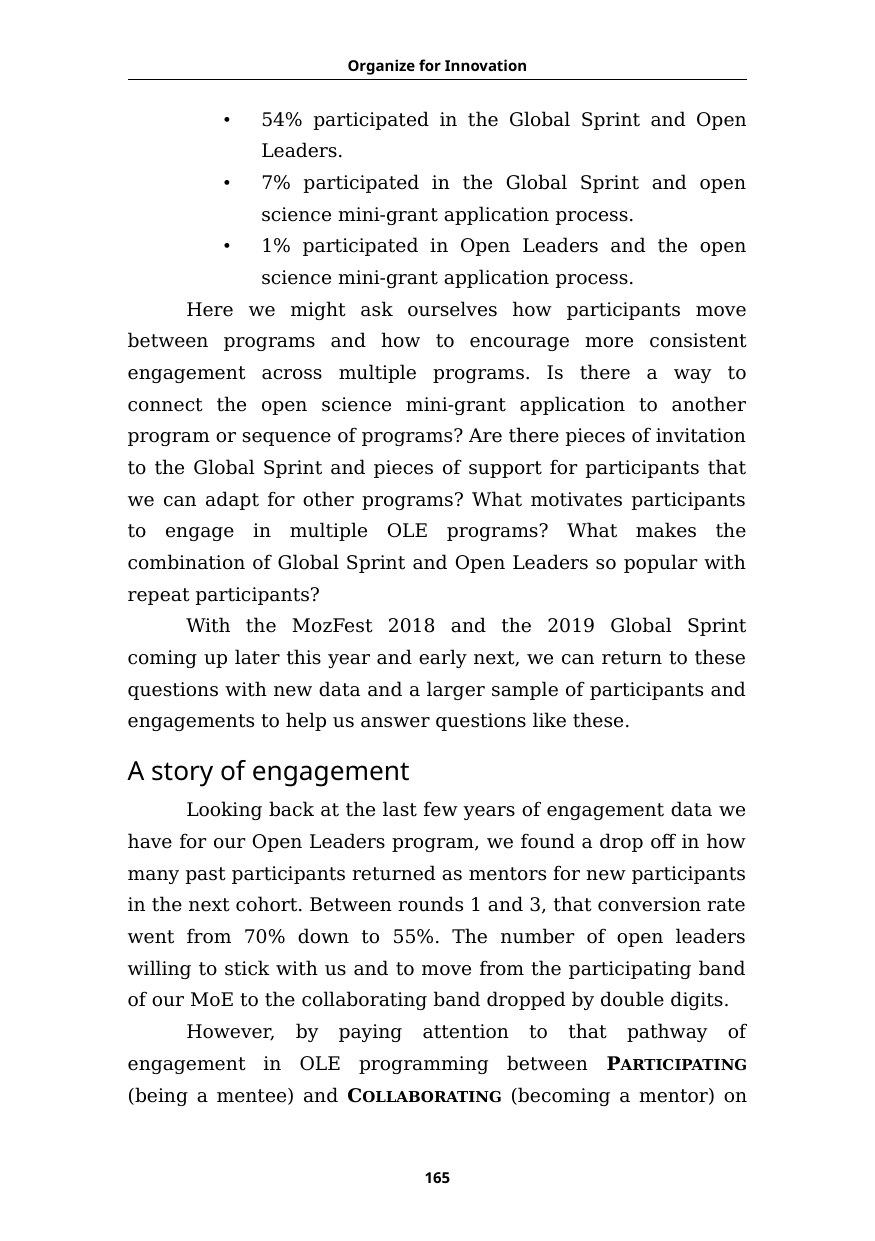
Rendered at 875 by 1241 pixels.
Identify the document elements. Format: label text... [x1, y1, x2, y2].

list 7% participated in the Global Sprint and open science mini-grant application process. [223, 172, 747, 226]
list 1% participated in Open Leaders and the open science mini-grant application process. [223, 235, 747, 289]
subtitle A story of engagement [127, 757, 747, 787]
text Here we might ask ourselves how participants move between programs and how to encourage more consistent engagement across multiple programs. Is there a way to connect the open science mini-grant application to another program or sequence of programs? Are there pieces of invitation to the Global Sprint and pieces of support for participants that we can adapt for other programs? What motivates participants to engage in multiple OLE programs? What makes the combination of Global Sprint and Open Leaders so popular with repeat participants? [127, 299, 747, 606]
text However, by paying attention to that pathway of engagement in OLE programming between Participating (being a mentee) and Collaborating (becoming a mentor) on [127, 1021, 747, 1107]
text With the MozFest 2018 and the 2019 Global Sprint coming up later this year and early next, we can return to these questions with new data and a larger sample of participants and engagements to help us answer questions like these. [127, 615, 747, 732]
text Looking back at the last few years of engagement data we have for our Open Leaders program, we found a drop off in how many past participants returned as mentors for new participants in the next cohort. Between rounds 1 and 3, that conversion rate went from 70% down to 55%. The number of open leaders willing to stick with us and to move from the participating band of our MoE to the collaborating band dropped by double digits. [127, 799, 747, 1011]
list 54% participated in the Global Sprint and Open Leaders. [223, 109, 747, 162]
